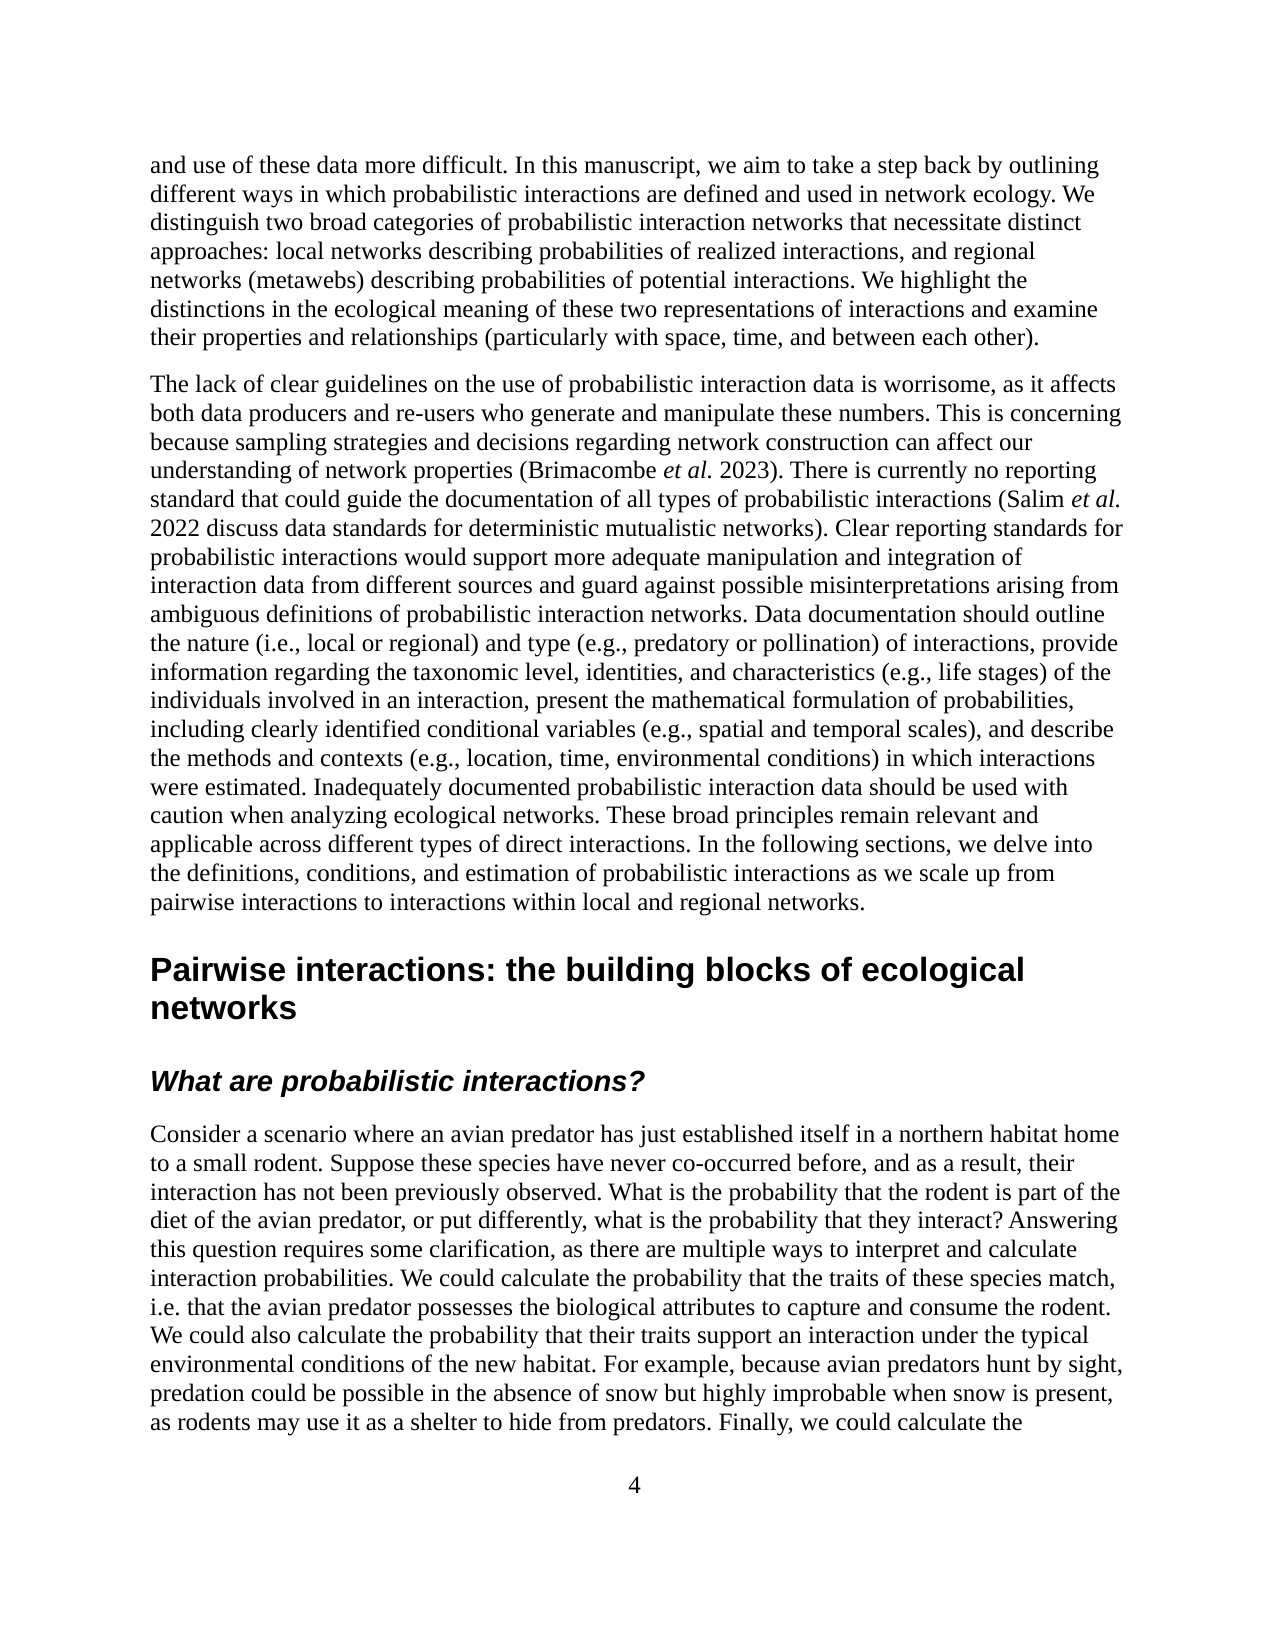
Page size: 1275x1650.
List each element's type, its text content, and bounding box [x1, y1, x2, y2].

text Consider a scenario where an avian predator has just established itself in a northern habitat home to a small rodent. Suppose these species have never co-occurred before, and as a result, their interaction has not been previously observed. What is the probability that the rodent is part of the diet of the avian predator, or put differently, what is the probability that they interact? Answering this question requires some clarification, as there are multiple ways to interpret and calculate interaction probabilities. We could calculate the probability that the traits of these species match, i.e. that the avian predator possesses the biological attributes to capture and consume the rodent. We could also calculate the probability that their traits support an interaction under the typical environmental conditions of the new habitat. For example, because avian predators hunt by sight, predation could be possible in the absence of snow but highly improbable when snow is present, as rodents may use it as a shelter to hide from predators. Finally, we could calculate the [150, 1119, 1125, 1435]
subtitle What are probabilistic interactions? [150, 1064, 1125, 1098]
text The lack of clear guidelines on the use of probabilistic interaction data is worrisome, as it affects both data producers and re-users who generate and manipulate these numbers. This is concerning because sampling strategies and decisions regarding network construction can affect our understanding of network properties (Brimacombe et al. 2023). There is currently no reporting standard that could guide the documentation of all types of probabilistic interactions (Salim et al. 2022 discuss data standards for deterministic mutualistic networks). Clear reporting standards for probabilistic interactions would support more adequate manipulation and integration of interaction data from different sources and guard against possible misinterpretations arising from ambiguous definitions of probabilistic interaction networks. Data documentation should outline the nature (i.e., local or regional) and type (e.g., predatory or pollination) of interactions, provide information regarding the taxonomic level, identities, and characteristics (e.g., life stages) of the individuals involved in an interaction, present the mathematical formulation of probabilities, including clearly identified conditional variables (e.g., spatial and temporal scales), and describe the methods and contexts (e.g., location, time, environmental conditions) in which interactions were estimated. Inadequately documented probabilistic interaction data should be used with caution when analyzing ecological networks. These broad principles remain relevant and applicable across different types of direct interactions. In the following sections, we delve into the definitions, conditions, and estimation of probabilistic interactions as we scale up from pairwise interactions to interactions within local and regional networks. [150, 369, 1125, 915]
subtitle Pairwise interactions: the building blocks of ecological networks [150, 949, 1125, 1027]
text and use of these data more difficult. In this manuscript, we aim to take a step back by outlining different ways in which probabilistic interactions are defined and used in network ecology. We distinguish two broad categories of probabilistic interaction networks that necessitate distinct approaches: local networks describing probabilities of realized interactions, and regional networks (metawebs) describing probabilities of potential interactions. We highlight the distinctions in the ecological meaning of these two representations of interactions and examine their properties and relationships (particularly with space, time, and between each other). [150, 150, 1125, 351]
